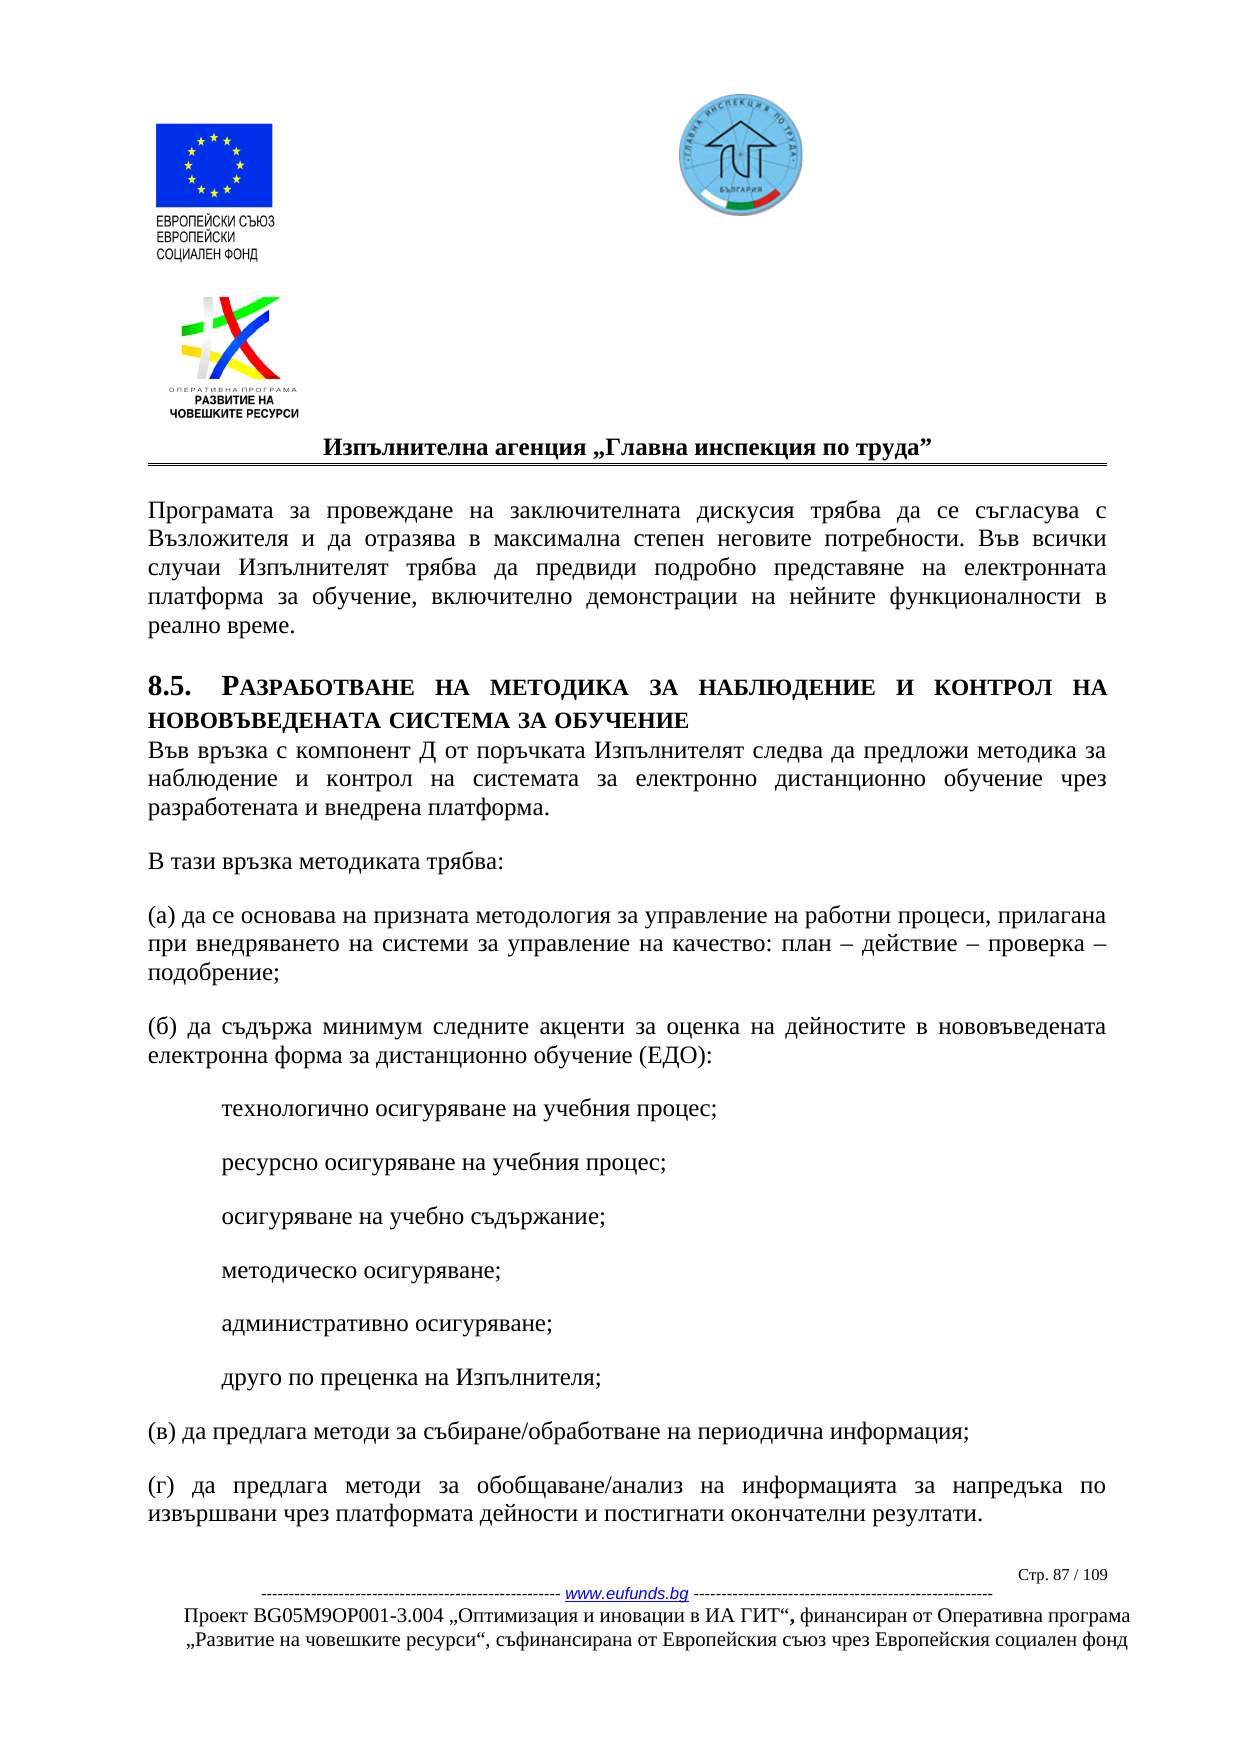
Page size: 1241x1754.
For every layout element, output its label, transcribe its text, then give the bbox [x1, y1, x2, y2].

text  ресурсно осигуряване на учебния процес; [148, 1147, 1107, 1176]
text (б) да съдържа минимум следните акценти за оценка на дейностите в нововъведената електронна форма за дистанционно обучение (ЕДО): [148, 1011, 1107, 1068]
text (г) да предлага методи за обобщаване/анализ на информацията за напредъка по извършвани чрез платформата дейности и постигнати окончателни резултати. [148, 1470, 1107, 1527]
text (а) да се основава на призната методология за управление на работни процеси, прилагана при внедряването на системи за управление на качество: план – действие – проверка – подобрение; [148, 900, 1107, 986]
text  друго по преценка на Изпълнителя; [148, 1362, 1107, 1391]
text Във връзка с компонент Д от поръчката Изпълнителят следва да предложи методика за наблюдение и контрол на системата за електронно дистанционно обучение чрез разработената и внедрена платформа. [148, 735, 1107, 821]
text В тази връзка методиката трябва: [148, 846, 1107, 875]
text (в) да предлага методи за събиране/обработване на периодична информация; [148, 1416, 1107, 1445]
subtitle 8.5. Разработване на методика за наблюдение и контрол на нововъведената система за обучение [148, 668, 1107, 735]
text  технологично осигуряване на учебния процес; [148, 1093, 1107, 1122]
text  методическо осигуряване; [148, 1255, 1107, 1283]
text  административно осигуряване; [148, 1308, 1107, 1337]
text  осигуряване на учебно съдържание; [148, 1201, 1107, 1230]
text Програмата за провеждане на заключителната дискусия трябва да се съгласува с Възложителя и да отразява в максимална степен неговите потребности. Във всички случаи Изпълнителят трябва да предвиди подробно представяне на електронната платформа за обучение, включително демонстрации на нейните функционалности в реално време. [148, 495, 1107, 638]
